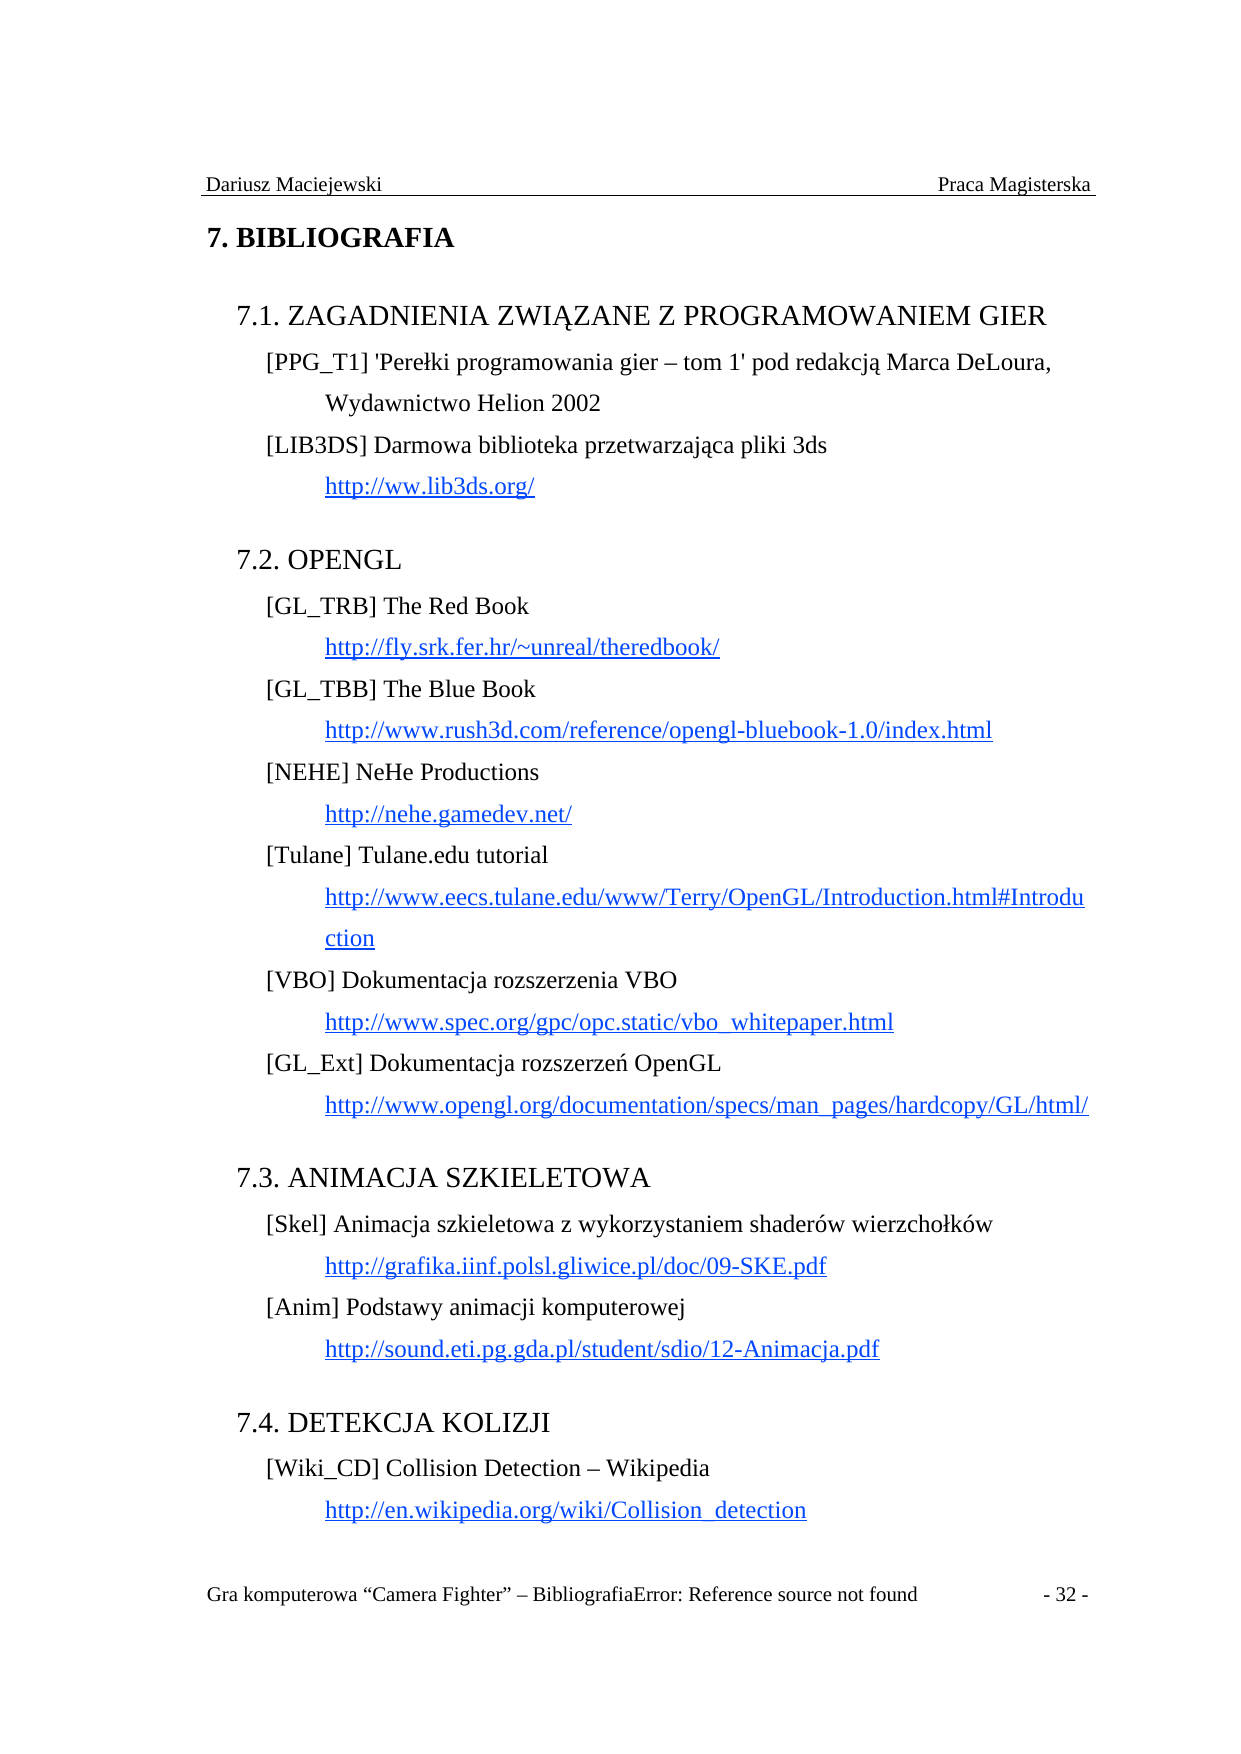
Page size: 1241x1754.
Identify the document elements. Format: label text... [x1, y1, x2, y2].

subtitle Detekcja kolizji [207, 1406, 1092, 1438]
text [Skel] Animacja szkieletowa z wykorzystaniem shaderów wierzchołków http://grafika.iinf.polsl.gliwice.pl/doc/09-SKE.pdf [266, 1210, 1092, 1279]
text [PPG_T1] 'Perełki programowania gier – tom 1' pod redakcją Marca DeLoura, Wydawnictwo Helion 2002 [266, 348, 1092, 417]
text [Anim] Podstawy animacji komputerowej http://sound.eti.pg.gda.pl/student/sdio/12-Animacja.pdf [266, 1293, 1092, 1363]
text [VBO] Dokumentacja rozszerzenia VBO http://www.spec.org/gpc/opc.static/vbo_whitepaper.html [266, 966, 1092, 1035]
text [GL_TRB] The Red Book http://fly.srk.fer.hr/~unreal/theredbook/ [266, 592, 1092, 661]
subtitle Animacja szkieletowa [207, 1162, 1092, 1194]
subtitle Bibliografia [207, 221, 1092, 254]
text [NEHE] NeHe Productions http://nehe.gamedev.net/ [266, 758, 1092, 827]
text [LIB3DS] Darmowa biblioteka przetwarzająca pliki 3ds http://ww.lib3ds.org/ [266, 431, 1092, 500]
subtitle Zagadnienia związane z programowaniem gier [207, 299, 1092, 332]
text [GL_TBB] The Blue Book http://www.rush3d.com/reference/opengl-bluebook-1.0/index.html [266, 675, 1092, 744]
text [Tulane] Tulane.edu tutorial http://www.eecs.tulane.edu/www/Terry/OpenGL/Introduction.html#Introduction [266, 841, 1092, 952]
text [GL_Ext] Dokumentacja rozszerzeń OpenGL http://www.opengl.org/documentation/specs/man_pages/hardcopy/GL/html/ [266, 1049, 1092, 1118]
text [Wiki_CD] Collision Detection – Wikipedia http://en.wikipedia.org/wiki/Collision_detection [266, 1454, 1092, 1524]
subtitle OpenGL [207, 543, 1092, 576]
